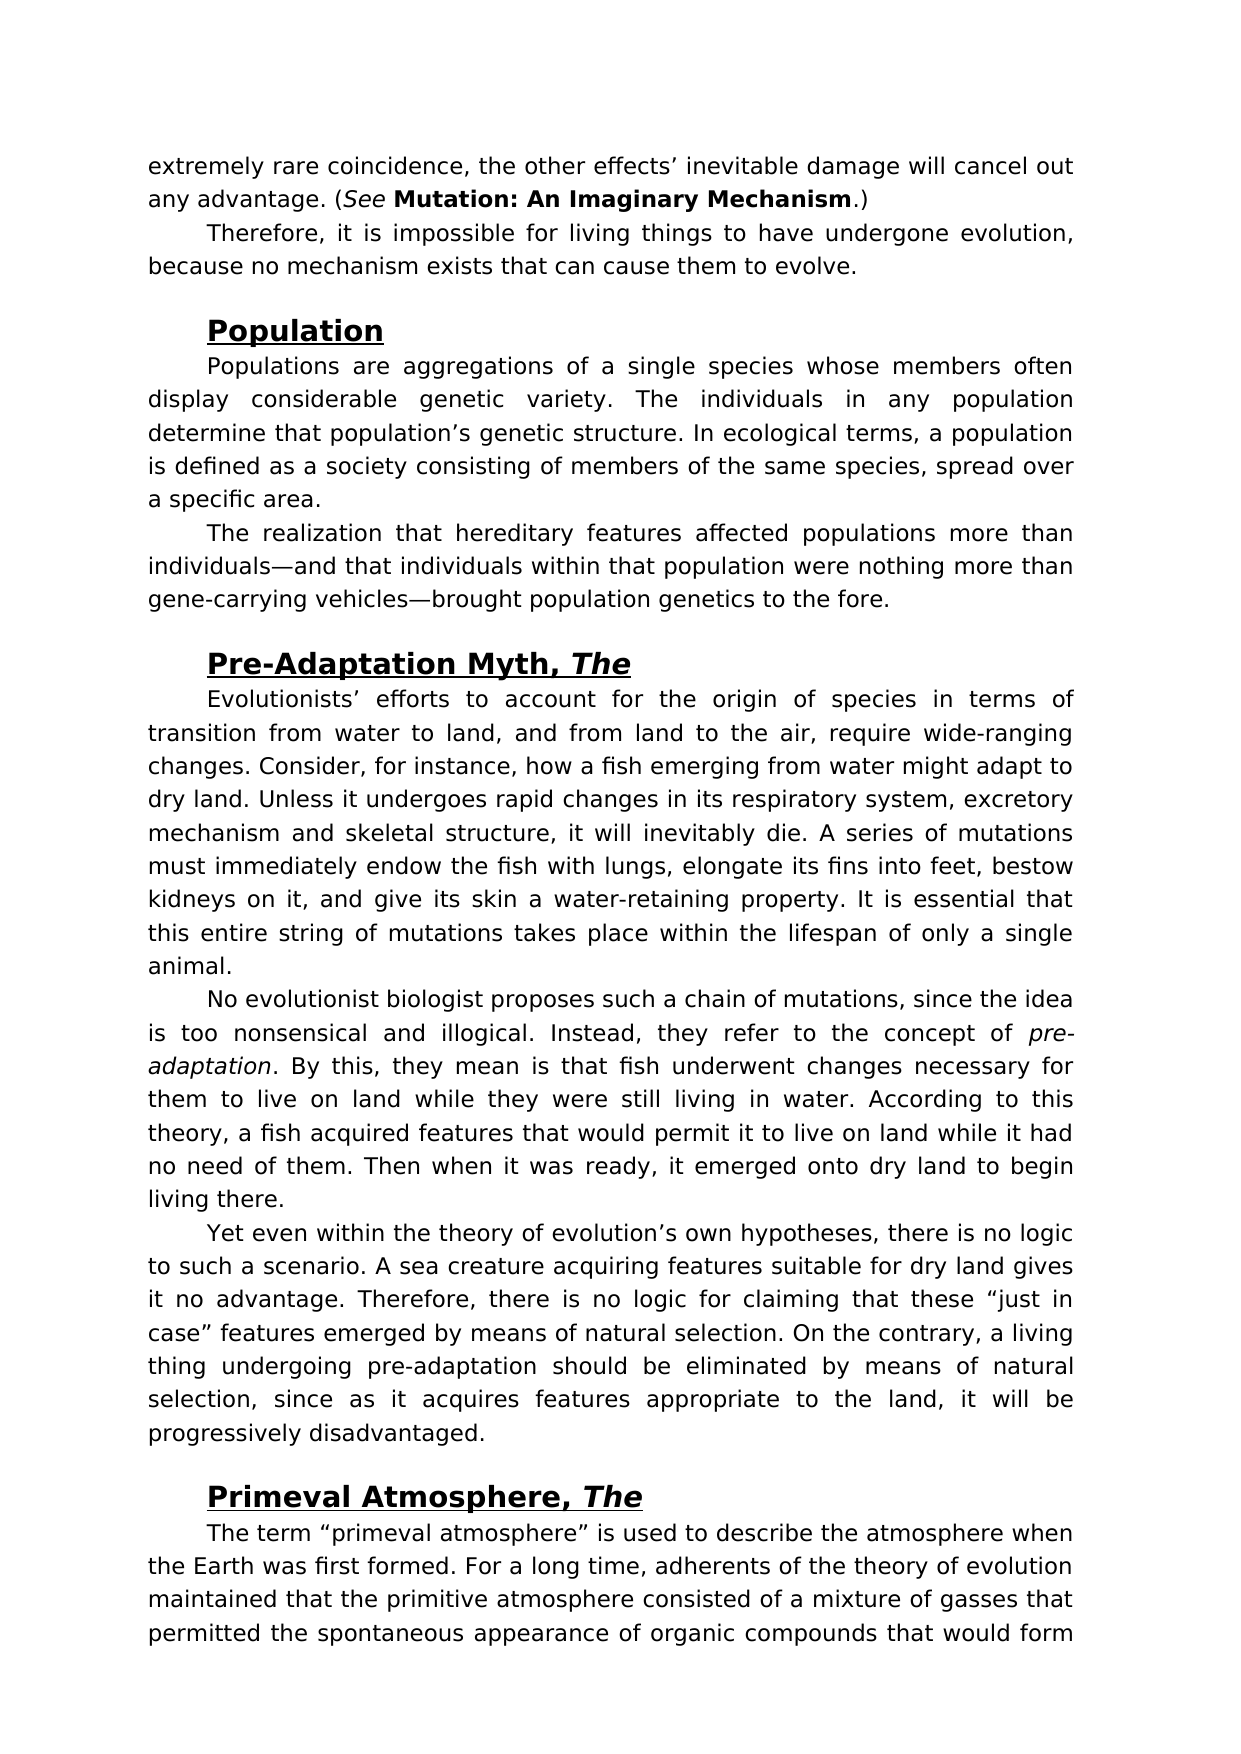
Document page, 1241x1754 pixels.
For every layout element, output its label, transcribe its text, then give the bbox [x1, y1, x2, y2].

text extremely rare coincidence, the other effects’ inevitable damage will cancel out any advantage. (See Mutation: An Imaginary Mechanism.) [148, 148, 1075, 214]
text Therefore, it is impossible for living things to have undergone evolution, because no mechanism exists that can cause them to evolve. [148, 214, 1075, 281]
text Population [148, 314, 1075, 348]
text The realization that hereditary features affected populations more than individuals—and that individuals within that population were nothing more than gene-carrying vehicles—brought population genetics to the fore. [148, 514, 1075, 614]
text Populations are aggregations of a single species whose members often display considerable genetic variety. The individuals in any population determine that population’s genetic structure. In ecological terms, a population is defined as a society consisting of members of the same species, spread over a specific area. [148, 348, 1075, 514]
text Pre-Adaptation Myth, The [148, 648, 1075, 681]
text Evolutionists’ efforts to account for the origin of species in terms of transition from water to land, and from land to the air, require wide-ranging changes. Consider, for instance, how a fish emerging from water might adapt to dry land. Unless it undergoes rapid changes in its respiratory system, excretory mechanism and skeletal structure, it will inevitably die. A series of mutations must immediately endow the fish with lungs, elongate its fins into feet, bestow kidneys on it, and give its skin a water-retaining property. It is essential that this entire string of mutations takes place within the lifespan of only a single animal. [148, 681, 1075, 981]
text Yet even within the theory of evolution’s own hypotheses, there is no logic to such a scenario. A sea creature acquiring features suitable for dry land gives it no advantage. Therefore, there is no logic for claiming that these “just in case” features emerged by means of natural selection. On the contrary, a living thing undergoing pre-adaptation should be eliminated by means of natural selection, since as it acquires features appropriate to the land, it will be progressively disadvantaged. [148, 1214, 1075, 1448]
text Primeval Atmosphere, The [148, 1481, 1075, 1514]
text The term “primeval atmosphere” is used to describe the atmosphere when the Earth was first formed. For a long time, adherents of the theory of evolution maintained that the primitive atmosphere consisted of a mixture of gasses that permitted the spontaneous appearance of organic compounds that would form [148, 1514, 1075, 1648]
text No evolutionist biologist proposes such a chain of mutations, since the idea is too nonsensical and illogical. Instead, they refer to the concept of pre-adaptation. By this, they mean is that fish underwent changes necessary for them to live on land while they were still living in water. According to this theory, a fish acquired features that would permit it to live on land while it had no need of them. Then when it was ready, it emerged onto dry land to begin living there. [148, 981, 1075, 1214]
